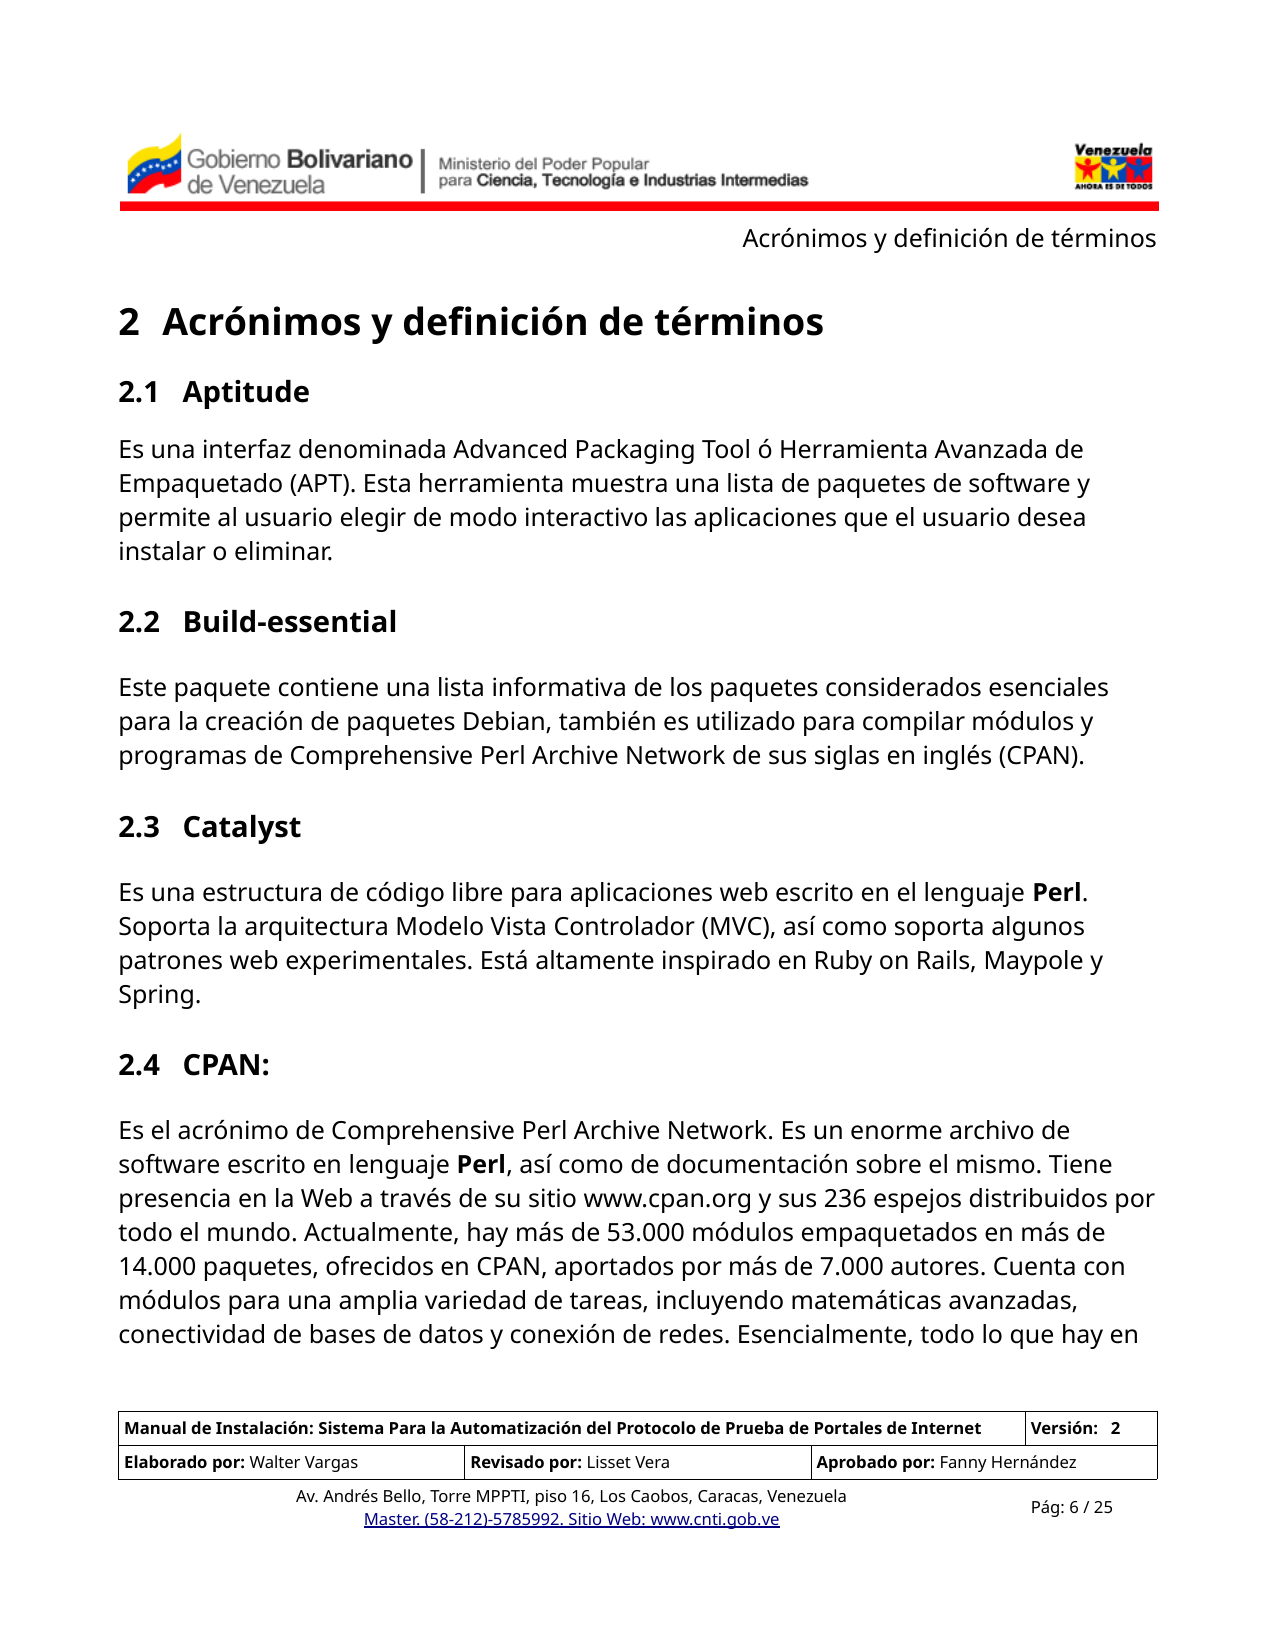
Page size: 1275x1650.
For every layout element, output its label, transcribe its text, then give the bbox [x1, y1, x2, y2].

subtitle CPAN: [118, 1044, 1157, 1084]
text Este paquete contiene una lista informativa de los paquetes considerados esenciales para la creación de paquetes Debian, también es utilizado para compilar módulos y programas de Comprehensive Perl Archive Network de sus siglas en inglés (CPAN). [118, 661, 1157, 772]
picture [120, 125, 1159, 211]
text Es el acrónimo de Comprehensive Perl Archive Network. Es un enorme archivo de software escrito en lenguaje Perl, así como de documentación sobre el mismo. Tiene presencia en la Web a través de su sitio www.cpan.org y sus 236 espejos distribuidos por todo el mundo. Actualmente, hay más de 53.000 módulos empaquetados en más de 14.000 paquetes, ofrecidos en CPAN, aportados por más de 7.000 autores. Cuenta con módulos para una amplia variedad de tareas, incluyendo matemáticas avanzadas, conectividad de bases de datos y conexión de redes. Esencialmente, todo lo que hay en [118, 1104, 1157, 1351]
subtitle Acrónimos y definición de términos [118, 295, 1157, 346]
text Es una estructura de código libre para aplicaciones web escrito en el lenguaje Perl. Soporta la arquitectura Modelo Vista Controlador (MVC), así como soporta algunos patrones web experimentales. Está altamente inspirado en Ruby on Rails, Maypole y Spring. [118, 866, 1157, 1011]
subtitle Aptitude [118, 372, 1157, 411]
subtitle Build-essential [118, 602, 1157, 641]
text Es una interfaz denominada Advanced Packaging Tool ó Herramienta Avanzada de Empaquetado (APT). Esta herramienta muestra una lista de paquetes de software y permite al usuario elegir de modo interactivo las aplicaciones que el usuario desea instalar o eliminar. [118, 431, 1157, 568]
subtitle Catalyst [118, 806, 1157, 846]
